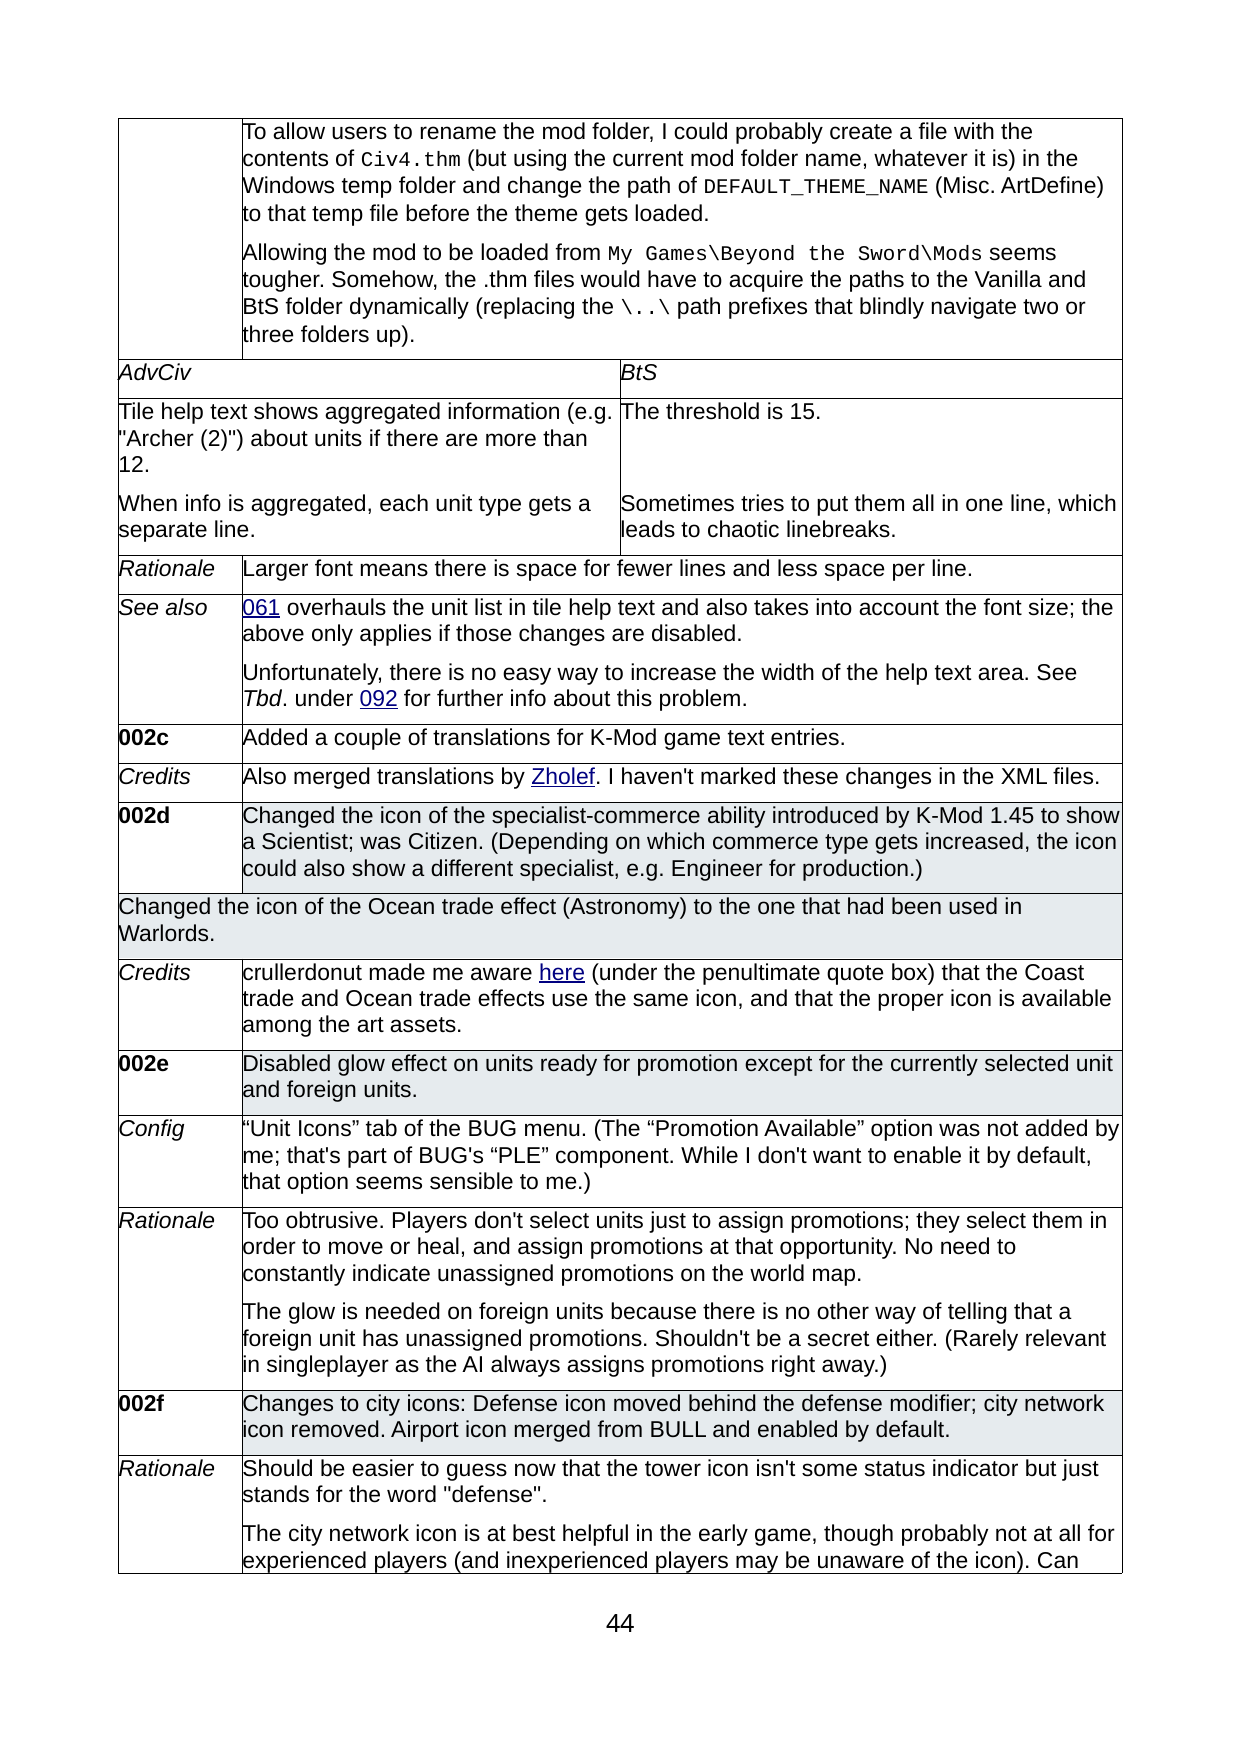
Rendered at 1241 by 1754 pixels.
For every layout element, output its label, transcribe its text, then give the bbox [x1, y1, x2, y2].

table_cell Added a couple of translations for K-Mod game text entries. [243, 725, 1122, 763]
table_cell 002f [119, 1391, 242, 1455]
table_cell Credits [119, 764, 242, 802]
table_cell Config [119, 1116, 242, 1207]
table_cell [119, 119, 242, 359]
table_cell 002d [119, 803, 242, 893]
table_cell crullerdonut made me aware here (under the penultimate quote box) that the Coast trade and Ocean trade effects use the same icon, and that the proper icon is available among the art assets. [243, 960, 1122, 1050]
table_cell “Unit Icons” tab of the BUG menu. (The “Promotion Available” option was not added by me; that's part of BUG's “PLE” component. While I don't want to enable it by default, that option seems sensible to me.) [243, 1116, 1122, 1207]
table_cell 002c [119, 725, 242, 763]
table_cell Rationale [119, 1208, 242, 1390]
table_cell Changed the icon of the specialist-commerce ability introduced by K-Mod 1.45 to show a Scientist; was Citizen. (Depending on which commerce type gets increased, the icon could also show a different specialist, e.g. Engineer for production.) [243, 803, 1122, 893]
table_cell Too obtrusive. Players don't select units just to assign promotions; they select them in order to move or heal, and assign promotions at that opportunity. No need to constantly indicate unassigned promotions on the world map. The glow is needed on foreign units because there is no other way of telling that a foreign unit has unassigned promotions. Shouldn't be a secret either. (Rarely relevant in singleplayer as the AI always assigns promotions right away.) [243, 1208, 1122, 1390]
table_cell Also merged translations by Zholef. I haven't marked these changes in the XML files. [243, 764, 1122, 802]
table_cell Should be easier to guess now that the tower icon isn't some status indicator but just stands for the word "defense". The city network icon is at best helpful in the early game, though probably not at all for experienced players (and inexperienced players may be unaware of the icon). Can [243, 1456, 1122, 1573]
table_cell Changed the icon of the Ocean trade effect (Astronomy) to the one that had been used in Warlords. [119, 894, 1122, 958]
table_cell Tile help text shows aggregated information (e.g. "Archer (2)") about units if there are more than 12. When info is aggregated, each unit type gets a separate line. [119, 399, 620, 555]
table_cell To allow users to rename the mod folder, I could probably create a file with the contents of Civ4.thm (but using the current mod folder name, whatever it is) in the Windows temp folder and change the path of DEFAULT_THEME_NAME (Misc. ArtDefine) to that temp file before the theme gets loaded. Allowing the mod to be loaded from My Games\Beyond the Sword\Mods seems tougher. Somehow, the .thm files would have to acquire the paths to the Vanilla and BtS folder dynamically (replacing the \..\ path prefixes that blindly navigate two or three folders up). [243, 119, 1122, 359]
table_cell Changes to city icons: Defense icon moved behind the defense modifier; city network icon removed. Airport icon merged from BULL and enabled by default. [243, 1391, 1122, 1455]
table_cell BtS [621, 360, 1122, 398]
table_cell The threshold is 15. Sometimes tries to put them all in one line, which leads to chaotic linebreaks. [621, 399, 1122, 555]
table_cell Rationale [119, 1456, 242, 1573]
table_cell Disabled glow effect on units ready for promotion except for the currently selected unit and foreign units. [243, 1051, 1122, 1115]
table_cell Credits [119, 960, 242, 1050]
table_cell See also [119, 595, 242, 724]
table_cell AdvCiv [119, 360, 620, 398]
table_cell 002e [119, 1051, 242, 1115]
table_cell Larger font means there is space for fewer lines and less space per line. [243, 556, 1122, 594]
table_cell 061 overhauls the unit list in tile help text and also takes into account the font size; the above only applies if those changes are disabled. Unfortunately, there is no easy way to increase the width of the help text area. See Tbd. under 092 for further info about this problem. [243, 595, 1122, 724]
table_cell Rationale [119, 556, 242, 594]
